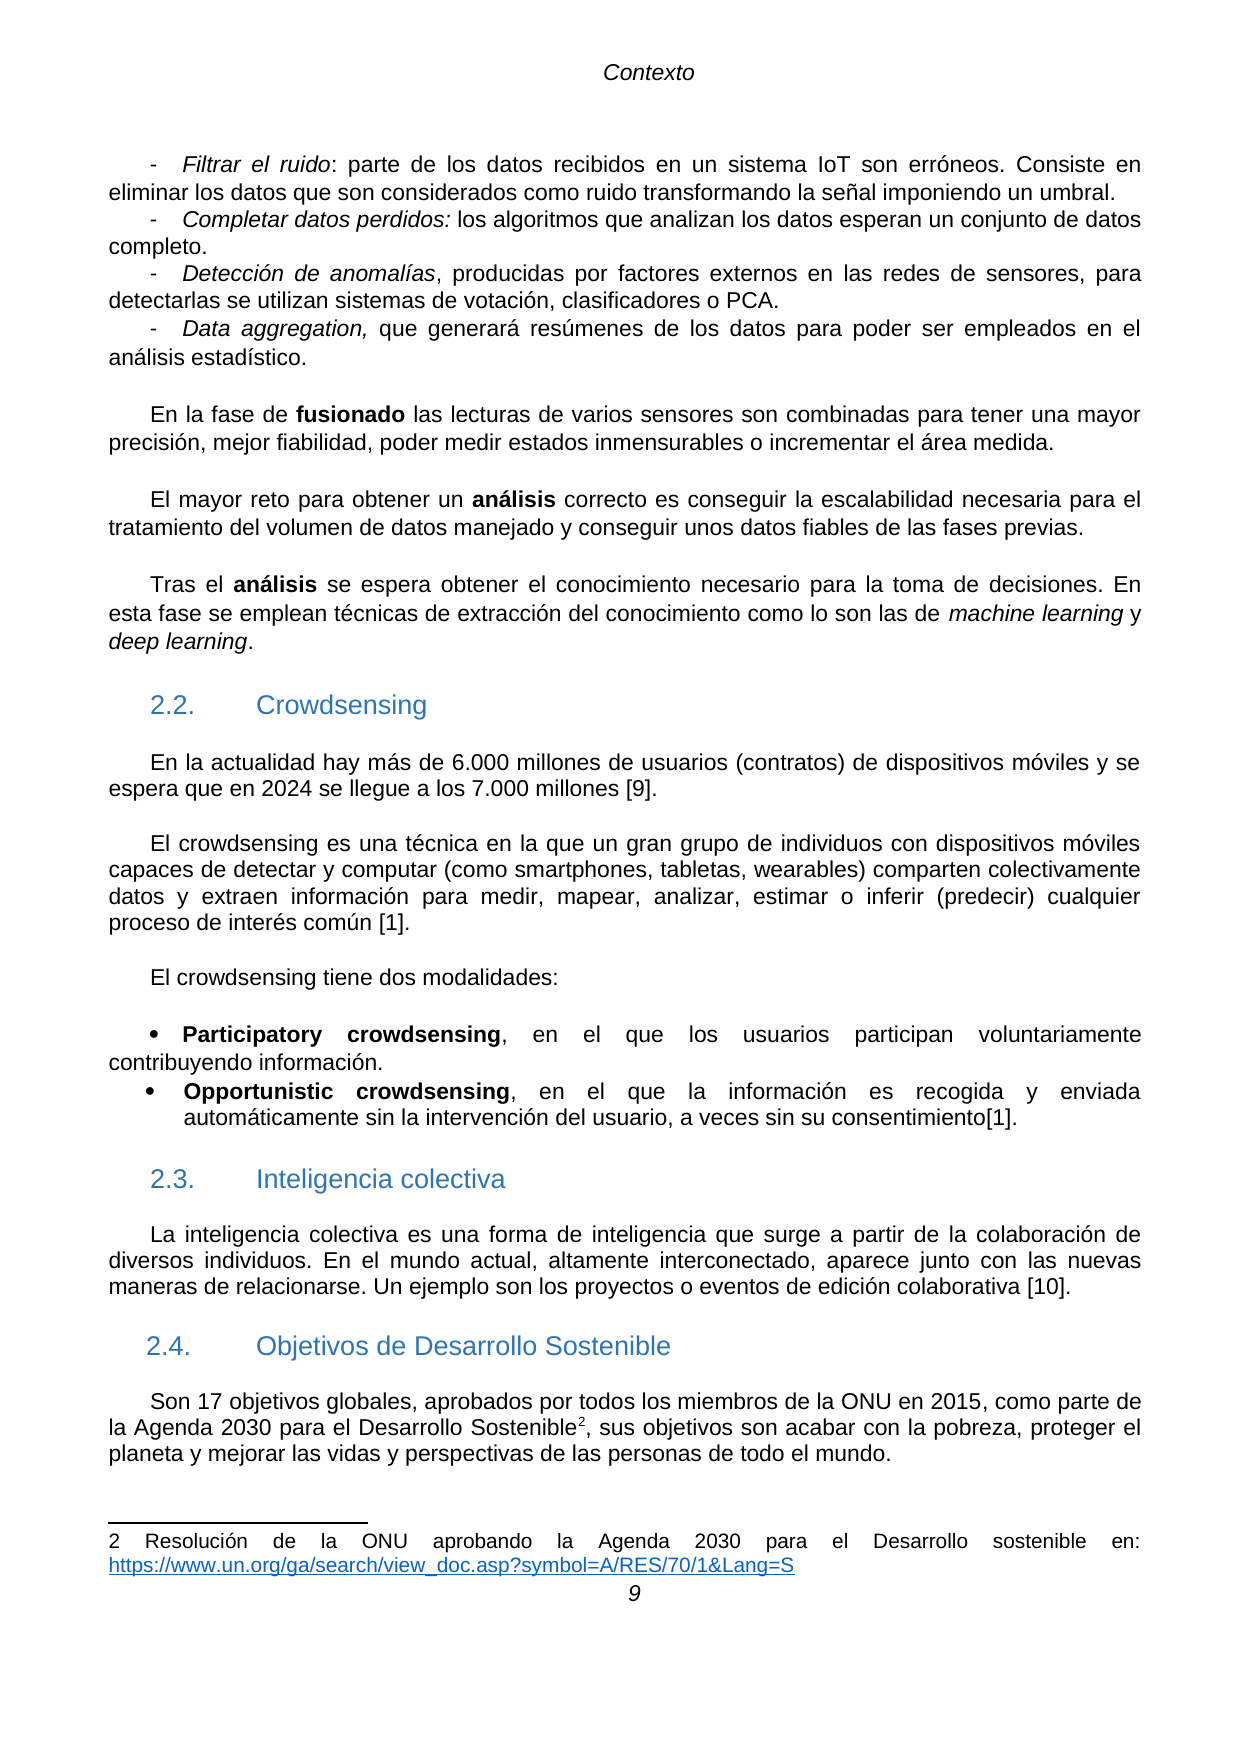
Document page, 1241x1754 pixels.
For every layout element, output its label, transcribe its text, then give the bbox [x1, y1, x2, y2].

text En la actualidad hay más de 6.000 millones de usuarios (contratos) de dispositivos móviles y se espera que en 2024 se llegue a los 7.000 millones [9]. [108, 749, 1142, 802]
text La inteligencia colectiva es una forma de inteligencia que surge a partir de la colaboración de diversos individuos. En el mundo actual, altamente interconectado, aparece junto con las nuevas maneras de relacionarse. Un ejemplo son los proyectos o eventos de edición colaborativa [10]. [108, 1221, 1142, 1299]
list Filtrar el ruido: parte de los datos recibidos en un sistema IoT son erróneos. Consiste en eliminar los datos que son considerados como ruido transformando la señal imponiendo un umbral. [108, 151, 1142, 205]
subtitle Inteligencia colectiva [108, 1163, 1142, 1194]
text El crowdsensing es una técnica en la que un gran grupo de individuos con dispositivos móviles capaces de detectar y computar (como smartphones, tabletas, wearables) comparten colectivamente datos y extraen información para medir, mapear, analizar, estimar o inferir (predecir) cualquier proceso de interés común [1]. [108, 830, 1142, 935]
subtitle Objetivos de Desarrollo Sostenible [146, 1330, 1142, 1361]
text Son 17 objetivos globales, aprobados por todos los miembros de la ONU en 2015, como parte de la Agenda 2030 para el Desarrollo Sostenible, sus objetivos son acabar con la pobreza, proteger el planeta y mejorar las vidas y perspectivas de las personas de todo el mundo. [108, 1388, 1142, 1467]
text El mayor reto para obtener un análisis correcto es conseguir la escalabilidad necesaria para el tratamiento del volumen de datos manejado y conseguir unos datos fiables de las fases previas. [108, 486, 1142, 541]
list Completar datos perdidos: los algoritmos que analizan los datos esperan un conjunto de datos completo. [108, 205, 1142, 259]
text Tras el análisis se espera obtener el conocimiento necesario para la toma de decisiones. En esta fase se emplean técnicas de extracción del conocimiento como lo son las de machine learning y deep learning. [108, 571, 1142, 654]
list Participatory crowdsensing, en el que los usuarios participan voluntariamente contribuyendo información. [108, 1021, 1142, 1076]
subtitle Crowdsensing [108, 689, 1142, 720]
list Detección de anomalías, producidas por factores externos en las redes de sensores, para detectarlas se utilizan sistemas de votación, clasificadores o PCA. [108, 259, 1142, 314]
list Opportunistic crowdsensing, en el que la información es recogida y enviada automáticamente sin la intervención del usuario, a veces sin su consentimiento[1]. [146, 1078, 1142, 1130]
text En la fase de fusionado las lecturas de varios sensores son combinadas para tener una mayor precisión, mejor fiabilidad, poder medir estados inmensurables o incrementar el área medida. [108, 401, 1142, 455]
text Resolución de la ONU aprobando la Agenda 2030 para el Desarrollo sostenible en: https://www.un.org/ga/search/view_doc.asp?symbol=A/RES/70/1&Lang=S [108, 1529, 1142, 1577]
list Data aggregation, que generará resúmenes de los datos para poder ser empleados en el análisis estadístico. [108, 314, 1142, 370]
text El crowdsensing tiene dos modalidades: [108, 964, 1142, 990]
